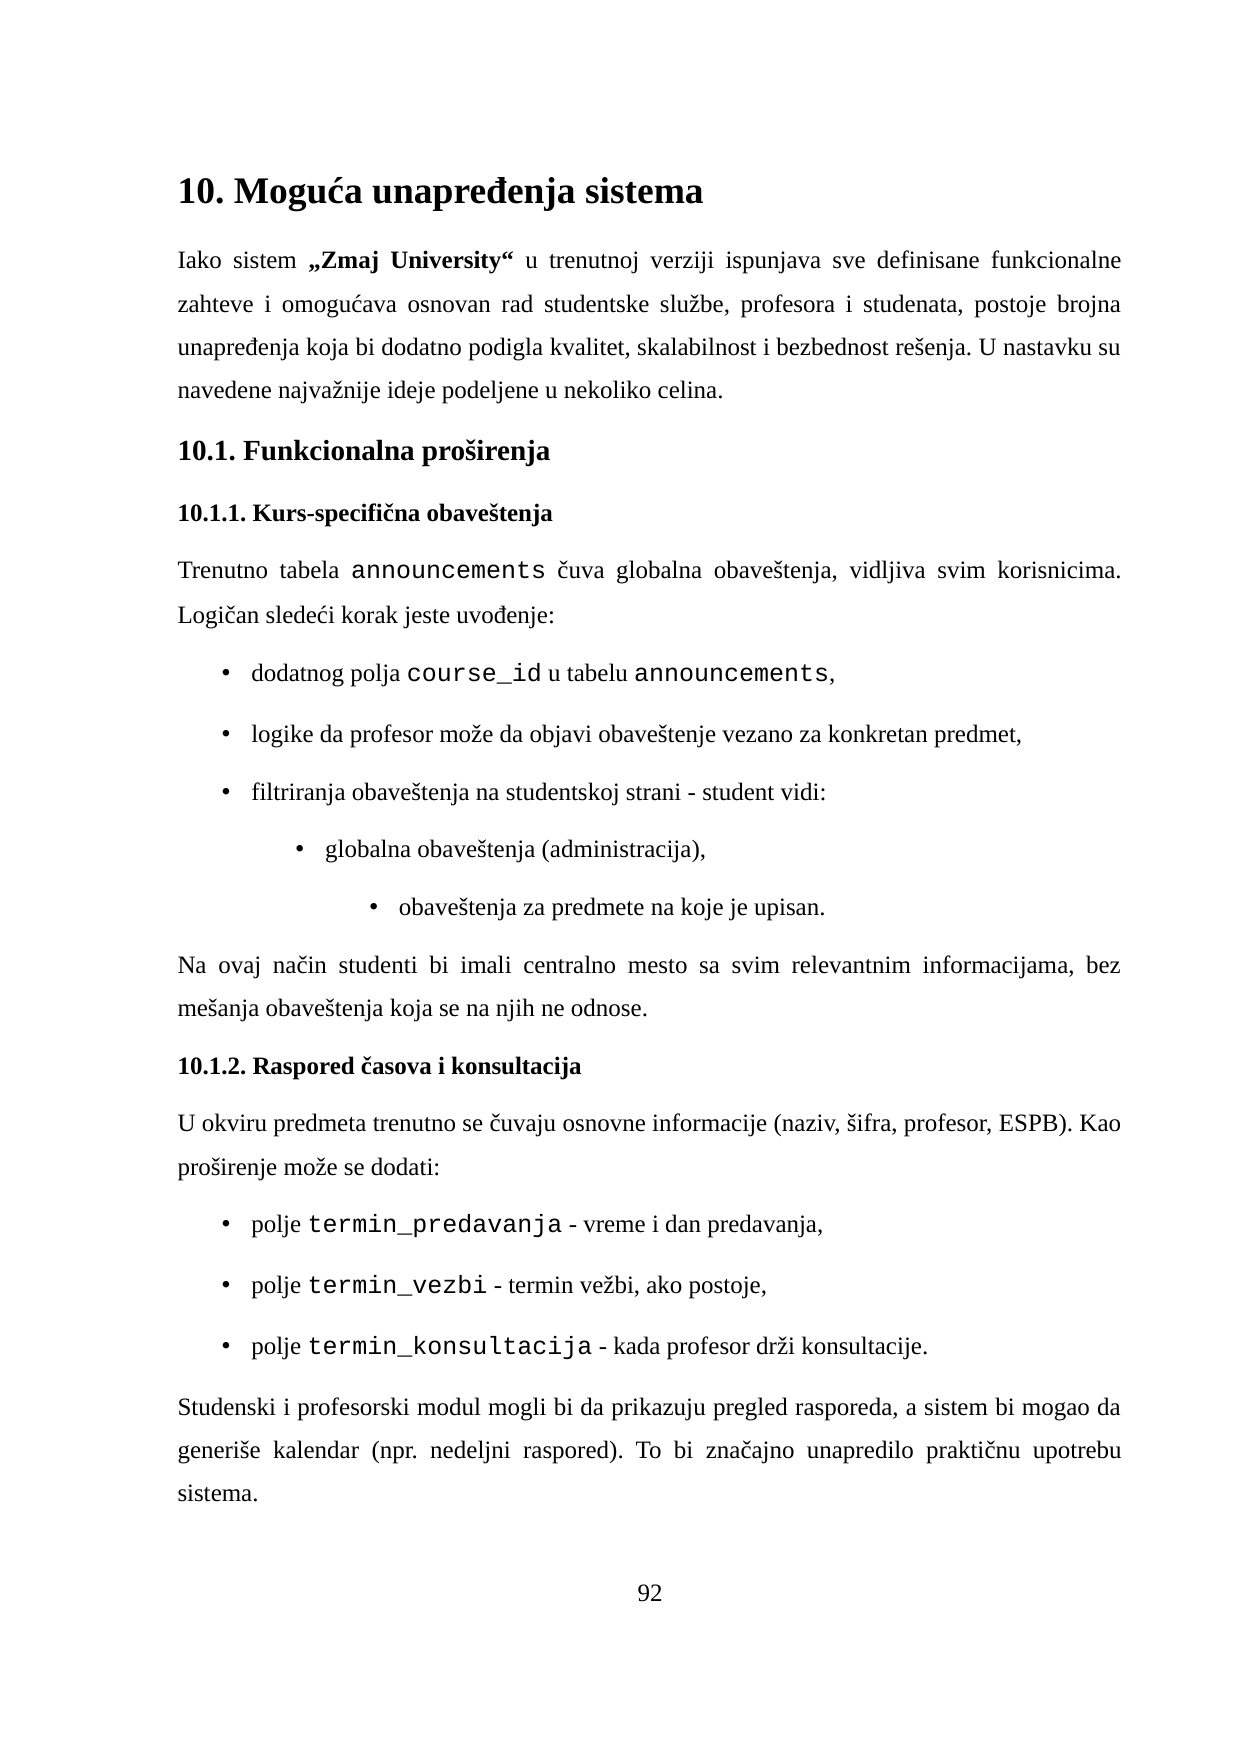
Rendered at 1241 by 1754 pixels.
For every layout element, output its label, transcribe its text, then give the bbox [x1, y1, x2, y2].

subtitle 10. Moguća unapređenja sistema [177, 168, 1122, 212]
text Na ovaj način studenti bi imali centralno mesto sa svim relevantnim informacijama, bez mešanja obaveštenja koja se na njih ne odnose. [177, 950, 1122, 1022]
list dodatnog polja course_id u tabelu announcements, [222, 658, 1122, 689]
subtitle 10.1. Funkcionalna proširenja [177, 433, 1122, 466]
list filtriranja obaveštenja na studentskoj strani - student vidi: [222, 777, 1122, 806]
subtitle 10.1.1. Kurs-specifična obaveštenja [177, 498, 1122, 526]
text U okviru predmeta trenutno se čuvaju osnovne informacije (naziv, šifra, profesor, ESPB). Kao proširenje može se dodati: [177, 1108, 1122, 1180]
list polje termin_predavanja - vreme i dan predavanja, [222, 1209, 1122, 1240]
list polje termin_konsultacija - kada profesor drži konsultacije. [222, 1331, 1122, 1362]
list logike da profesor može da objavi obaveštenje vezano za konkretan predmet, [222, 719, 1122, 748]
text Iako sistem „Zmaj University“ u trenutnoj verziji ispunjava sve definisane funkcionalne zahteve i omogućava osnovan rad studentske službe, profesora i studenata, postoje brojna unapređenja koja bi dodatno podigla kvalitet, skalabilnost i bezbednost rešenja. U nastavku su navedene najvažnije ideje podeljene u nekoliko celina. [177, 246, 1122, 404]
text Studenski i profesorski modul mogli bi da prikazuju pregled rasporeda, a sistem bi mogao da generiše kalendar (npr. nedeljni raspored). To bi značajno unapredilo praktičnu upotrebu sistema. [177, 1392, 1122, 1507]
list obaveštenja za predmete na koje je upisan. [369, 892, 1122, 921]
list polje termin_vezbi - termin vežbi, ako postoje, [222, 1270, 1122, 1301]
subtitle 10.1.2. Raspored časova i konsultacija [177, 1051, 1122, 1079]
list globalna obaveštenja (administracija), [295, 834, 1122, 863]
text Trenutno tabela announcements čuva globalna obaveštenja, vidljiva svim korisnicima. Logičan sledeći korak jeste uvođenje: [177, 555, 1122, 629]
